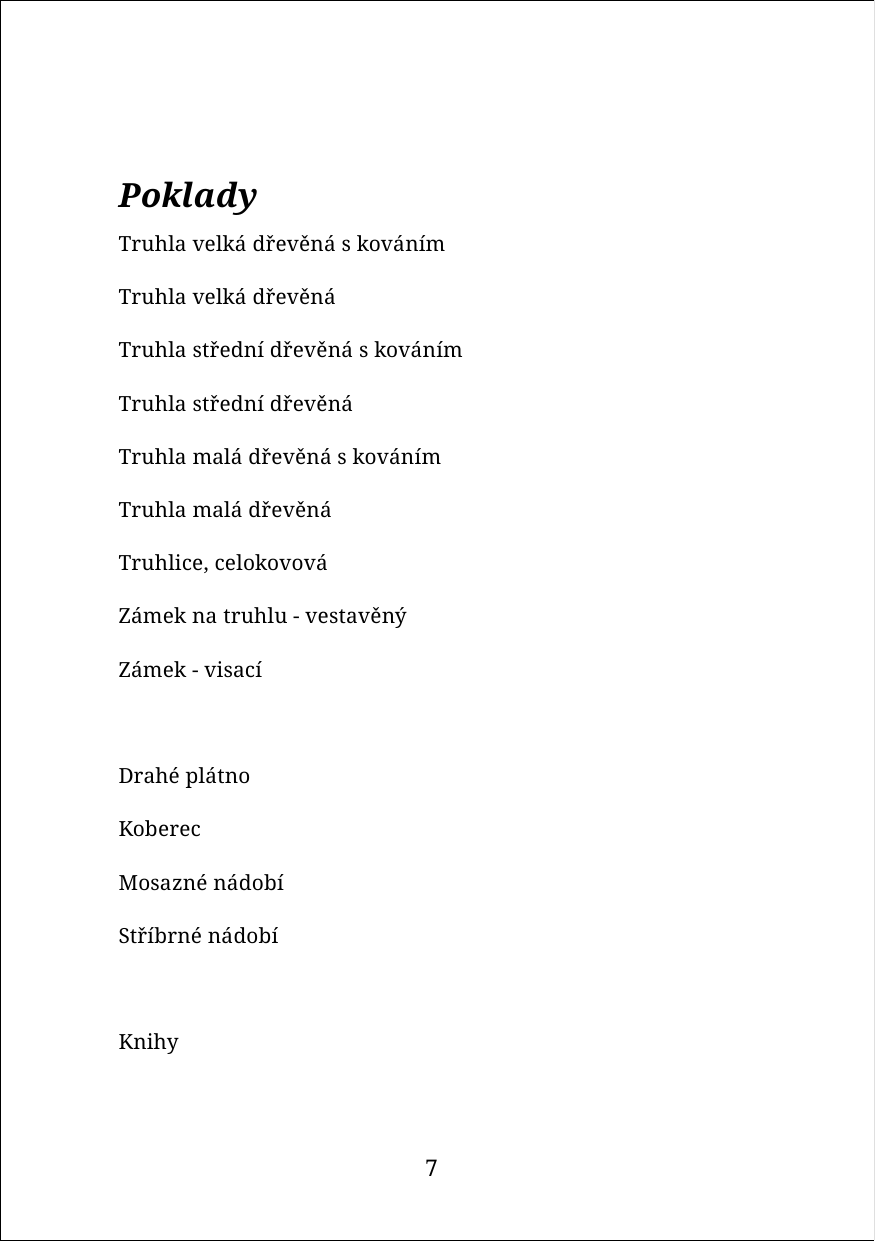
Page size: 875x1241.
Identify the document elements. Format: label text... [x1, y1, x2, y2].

text Truhlice, celokovová [118, 548, 756, 577]
text Knihy [118, 1027, 756, 1056]
text Truhla velká dřevěná [118, 282, 756, 311]
text Mosazné nádobí [118, 868, 756, 896]
text Truhla velká dřevěná s kováním [118, 229, 756, 257]
text Drahé plátno [118, 761, 756, 790]
text Truhla střední dřevěná s kováním [118, 335, 756, 364]
text Truhla malá dřevěná [118, 495, 756, 523]
text Truhla malá dřevěná s kováním [118, 442, 756, 470]
text Zámek na truhlu - vestavěný [118, 602, 756, 630]
text Koberec [118, 814, 756, 843]
text Zámek - visací [118, 655, 756, 683]
text Truhla střední dřevěná [118, 389, 756, 417]
subtitle Poklady [118, 172, 756, 217]
text Stříbrné nádobí [118, 921, 756, 949]
